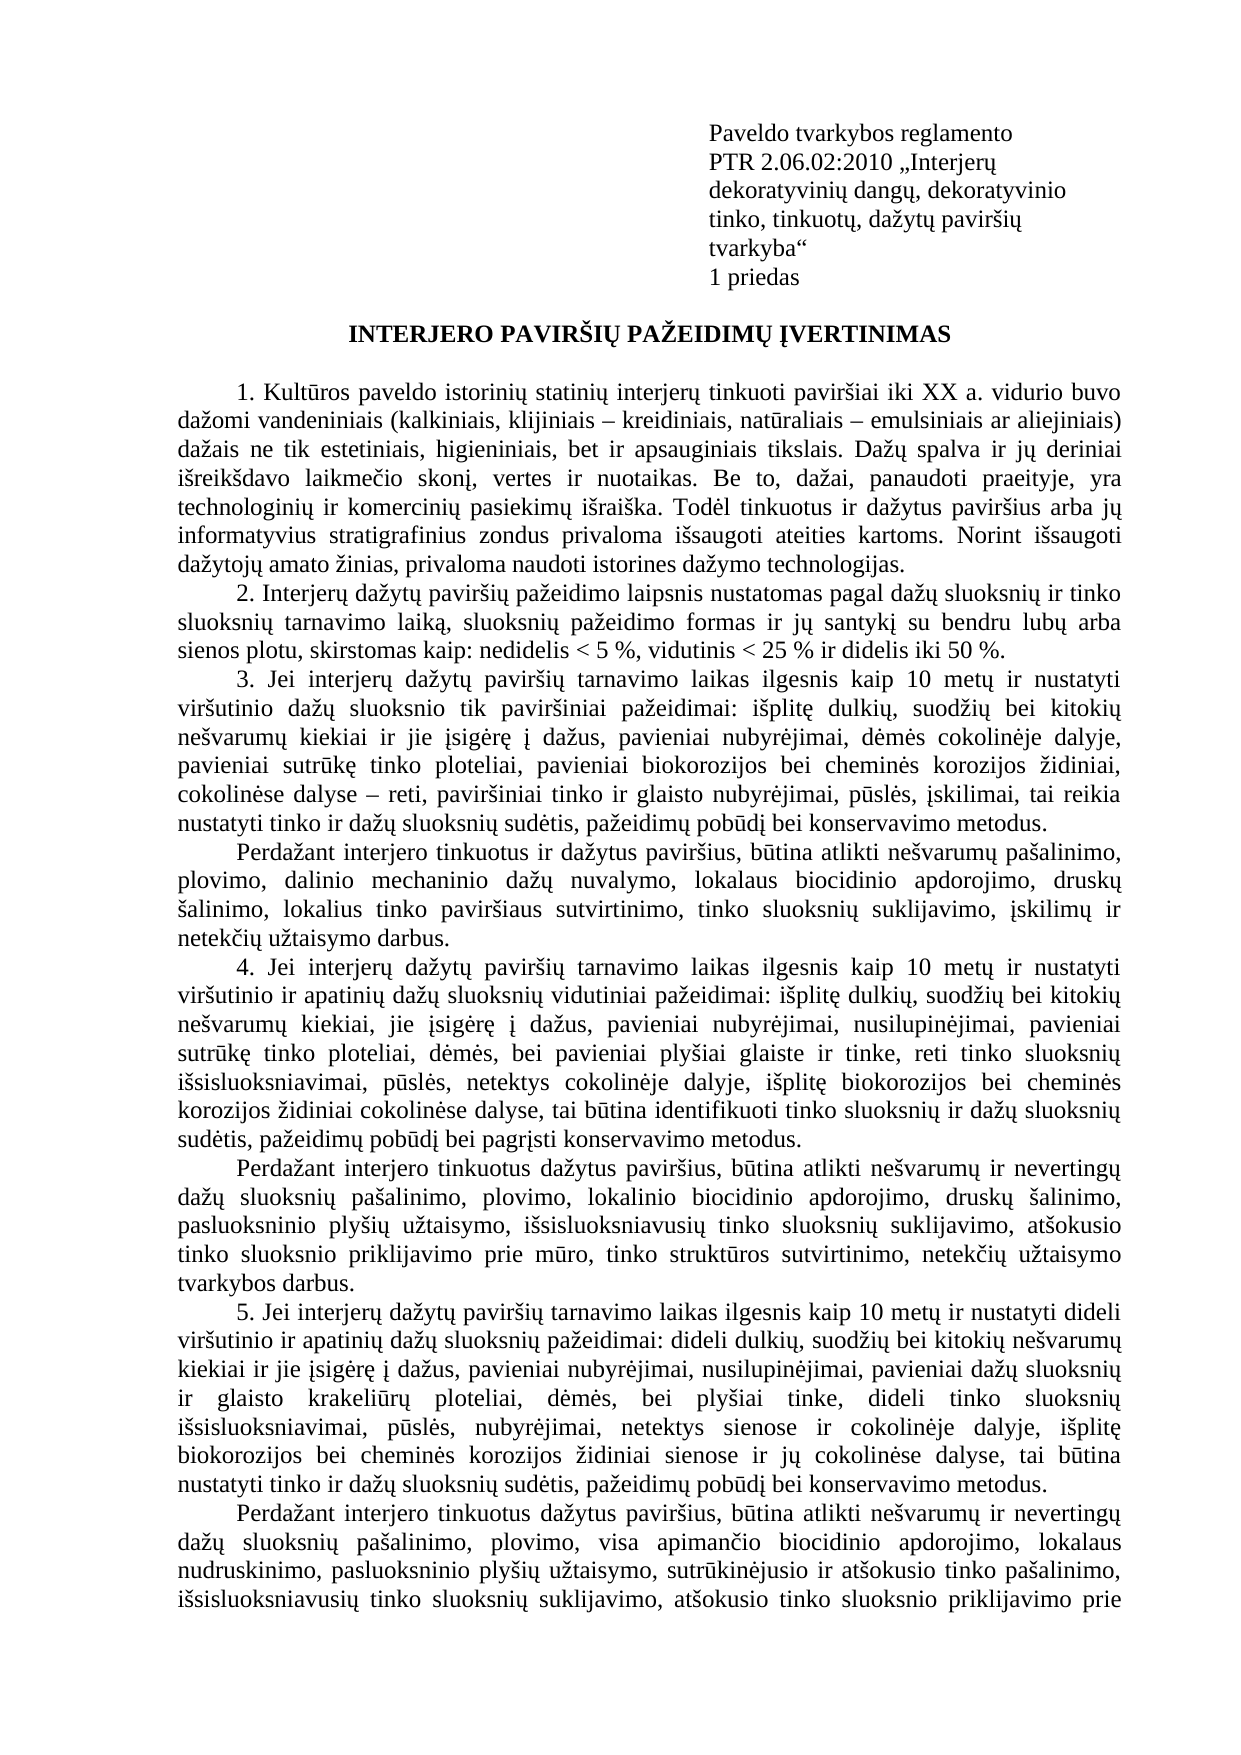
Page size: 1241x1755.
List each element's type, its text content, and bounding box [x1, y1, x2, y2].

text 3. Jei interjerų dažytų paviršių tarnavimo laikas ilgesnis kaip 10 metų ir nustatyti viršutinio dažų sluoksnio tik paviršiniai pažeidimai: išplitę dulkių, suodžių bei kitokių nešvarumų kiekiai ir jie įsigėrę į dažus, pavieniai nubyrėjimai, dėmės cokolinėje dalyje, pavieniai sutrūkę tinko ploteliai, pavieniai biokorozijos bei cheminės korozijos židiniai, cokolinėse dalyse – reti, paviršiniai tinko ir glaisto nubyrėjimai, pūslės, įskilimai, tai reikia nustatyti tinko ir dažų sluoksnių sudėtis, pažeidimų pobūdį bei konservavimo metodus. [177, 664, 1122, 837]
text 5. Jei interjerų dažytų paviršių tarnavimo laikas ilgesnis kaip 10 metų ir nustatyti dideli viršutinio ir apatinių dažų sluoksnių pažeidimai: dideli dulkių, suodžių bei kitokių nešvarumų kiekiai ir jie įsigėrę į dažus, pavieniai nubyrėjimai, nusilupinėjimai, pavieniai dažų sluoksnių ir glaisto krakeliūrų ploteliai, dėmės, bei plyšiai tinke, dideli tinko sluoksnių išsisluoksniavimai, pūslės, nubyrėjimai, netektys sienose ir cokolinėje dalyje, išplitę biokorozijos bei cheminės korozijos židiniai sienose ir jų cokolinėse dalyse, tai būtina nustatyti tinko ir dažų sluoksnių sudėtis, pažeidimų pobūdį bei konservavimo metodus. [177, 1297, 1122, 1498]
text 1 priedas [177, 262, 1122, 291]
text Perdažant interjero tinkuotus ir dažytus paviršius, būtina atlikti nešvarumų pašalinimo, plovimo, dalinio mechaninio dažų nuvalymo, lokalaus biocidinio apdorojimo, druskų šalinimo, lokalius tinko paviršiaus sutvirtinimo, tinko sluoksnių suklijavimo, įskilimų ir netekčių užtaisymo darbus. [177, 837, 1122, 952]
text tinko, tinkuotų, dažytų paviršių [177, 204, 1122, 233]
text dekoratyvinių dangų, dekoratyvinio [177, 176, 1122, 204]
text PTR 2.06.02:2010 „Interjerų [177, 147, 1122, 176]
text 2. Interjerų dažytų paviršių pažeidimo laipsnis nustatomas pagal dažų sluoksnių ir tinko sluoksnių tarnavimo laiką, sluoksnių pažeidimo formas ir jų santykį su bendru lubų arba sienos plotu, skirstomas kaip: nedidelis < 5 %, vidutinis < 25 % ir didelis iki 50 %. [177, 578, 1122, 664]
text INTERJERO PAVIRŠIŲ PAŽEIDIMŲ ĮVERTINIMAS [177, 319, 1122, 348]
text tvarkyba“ [177, 233, 1122, 262]
text Perdažant interjero tinkuotus dažytus paviršius, būtina atlikti nešvarumų ir nevertingų dažų sluoksnių pašalinimo, plovimo, visa apimančio biocidinio apdorojimo, lokalaus nudruskinimo, pasluoksninio plyšių užtaisymo, sutrūkinėjusio ir atšokusio tinko pašalinimo, išsisluoksniavusių tinko sluoksnių suklijavimo, atšokusio tinko sluoksnio priklijavimo prie [177, 1498, 1122, 1613]
text Paveldo tvarkybos reglamento [177, 118, 1122, 147]
text Perdažant interjero tinkuotus dažytus paviršius, būtina atlikti nešvarumų ir nevertingų dažų sluoksnių pašalinimo, plovimo, lokalinio biocidinio apdorojimo, druskų šalinimo, pasluoksninio plyšių užtaisymo, išsisluoksniavusių tinko sluoksnių suklijavimo, atšokusio tinko sluoksnio priklijavimo prie mūro, tinko struktūros sutvirtinimo, netekčių užtaisymo tvarkybos darbus. [177, 1153, 1122, 1297]
text 1. Kultūros paveldo istorinių statinių interjerų tinkuoti paviršiai iki XX a. vidurio buvo dažomi vandeniniais (kalkiniais, klijiniais – kreidiniais, natūraliais – emulsiniais ar aliejiniais) dažais ne tik estetiniais, higieniniais, bet ir apsauginiais tikslais. Dažų spalva ir jų deriniai išreikšdavo laikmečio skonį, vertes ir nuotaikas. Be to, dažai, panaudoti praeityje, yra technologinių ir komercinių pasiekimų išraiška. Todėl tinkuotus ir dažytus paviršius arba jų informatyvius stratigrafinius zondus privaloma išsaugoti ateities kartoms. Norint išsaugoti dažytojų amato žinias, privaloma naudoti istorines dažymo technologijas. [177, 377, 1122, 578]
text 4. Jei interjerų dažytų paviršių tarnavimo laikas ilgesnis kaip 10 metų ir nustatyti viršutinio ir apatinių dažų sluoksnių vidutiniai pažeidimai: išplitę dulkių, suodžių bei kitokių nešvarumų kiekiai, jie įsigėrę į dažus, pavieniai nubyrėjimai, nusilupinėjimai, pavieniai sutrūkę tinko ploteliai, dėmės, bei pavieniai plyšiai glaiste ir tinke, reti tinko sluoksnių išsisluoksniavimai, pūslės, netektys cokolinėje dalyje, išplitę biokorozijos bei cheminės korozijos židiniai cokolinėse dalyse, tai būtina identifikuoti tinko sluoksnių ir dažų sluoksnių sudėtis, pažeidimų pobūdį bei pagrįsti konservavimo metodus. [177, 952, 1122, 1153]
